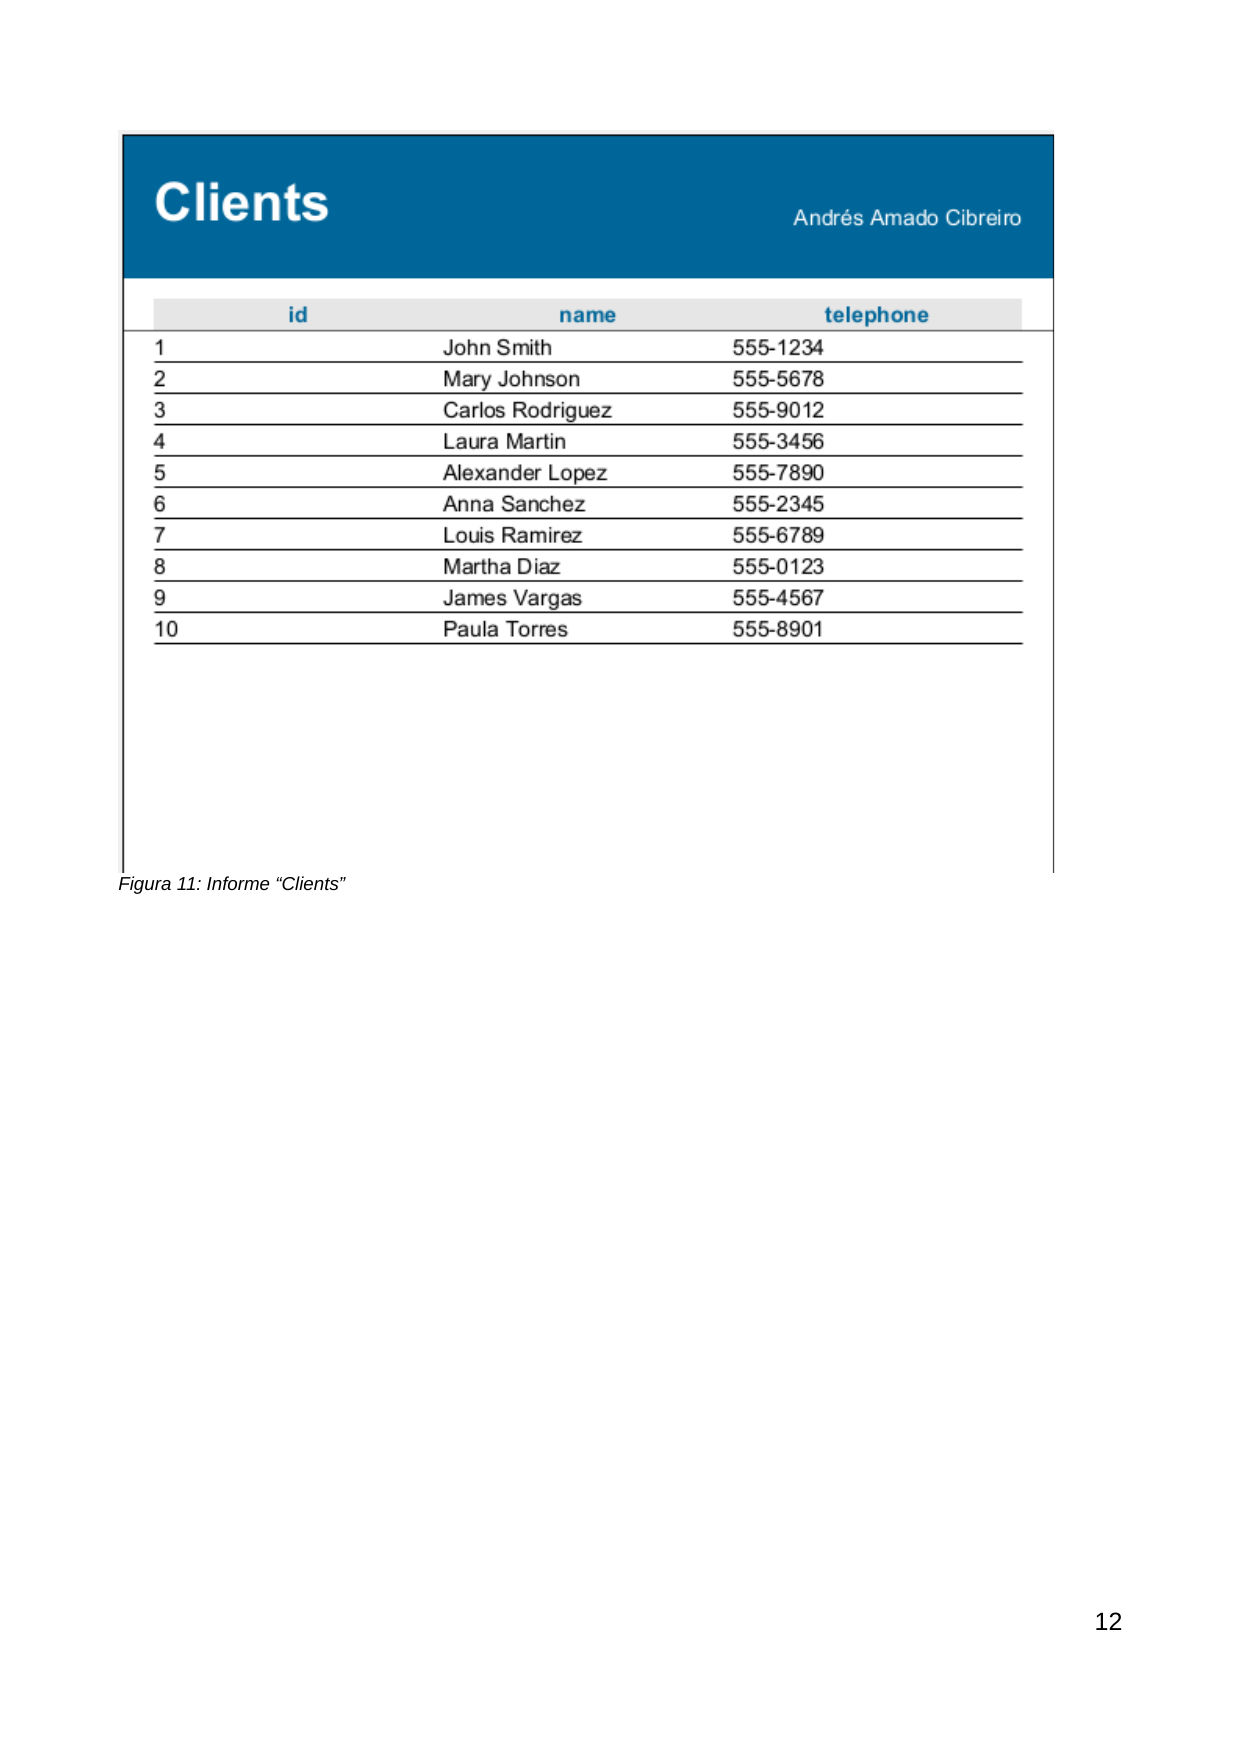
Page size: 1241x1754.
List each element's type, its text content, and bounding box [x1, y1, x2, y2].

picture [118, 130, 1055, 873]
text Figura 11: Informe “Clients” [118, 873, 1054, 894]
